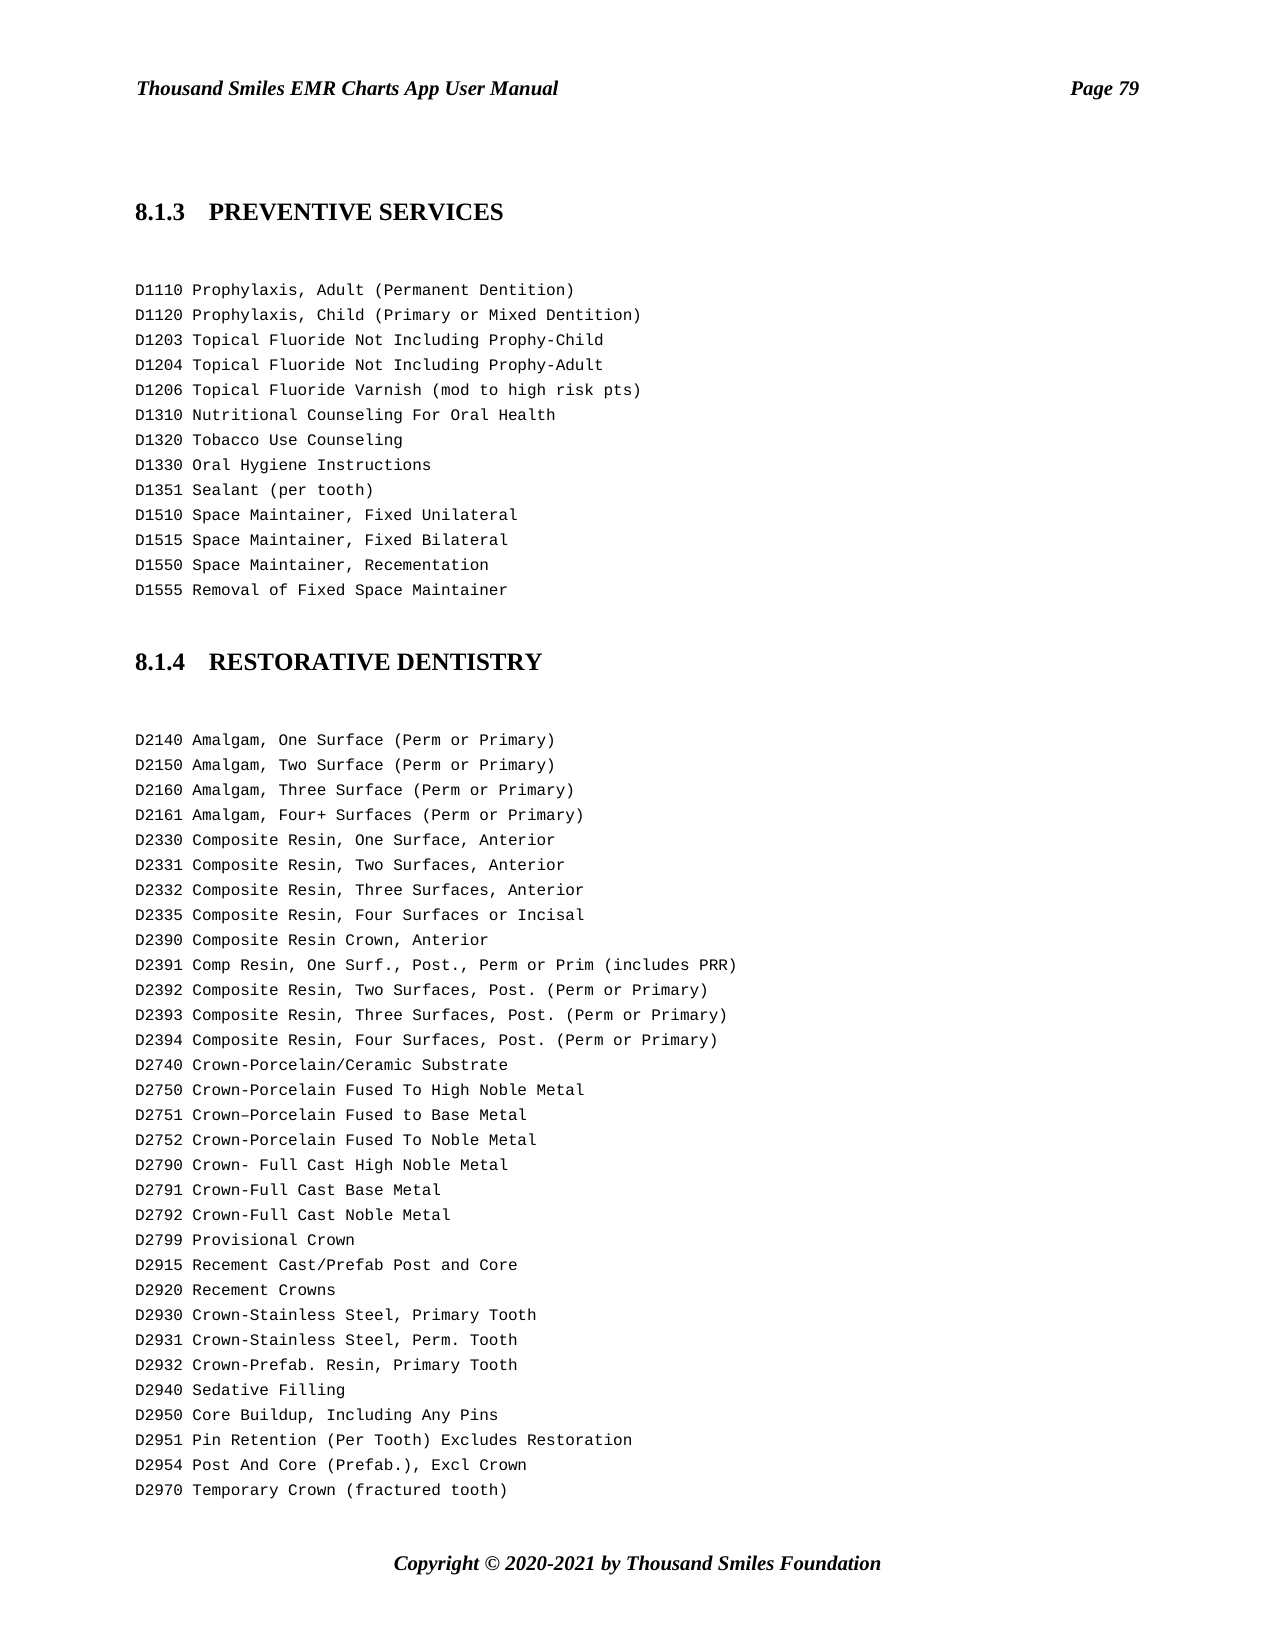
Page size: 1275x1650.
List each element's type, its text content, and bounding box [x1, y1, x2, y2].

text D2920 Recement Crowns [135, 1275, 1140, 1300]
text D1120 Prophylaxis, Child (Primary or Mixed Dentition) [135, 300, 1140, 325]
text D2940 Sedative Filling [135, 1375, 1140, 1400]
text D2390 Composite Resin Crown, Anterior [135, 925, 1140, 950]
text D2393 Composite Resin, Three Surfaces, Post. (Perm or Primary) [135, 1000, 1140, 1025]
text D2740 Crown-Porcelain/Ceramic Substrate [135, 1050, 1140, 1075]
text D1204 Topical Fluoride Not Including Prophy-Adult [135, 350, 1140, 375]
text D2954 Post And Core (Prefab.), Excl Crown [135, 1450, 1140, 1475]
text D1555 Removal of Fixed Space Maintainer [135, 575, 1140, 600]
text D2332 Composite Resin, Three Surfaces, Anterior [135, 875, 1140, 900]
text D1515 Space Maintainer, Fixed Bilateral [135, 525, 1140, 550]
text D1110 Prophylaxis, Adult (Permanent Dentition) [135, 275, 1140, 300]
text D1206 Topical Fluoride Varnish (mod to high risk pts) [135, 375, 1140, 400]
text D2932 Crown-Prefab. Resin, Primary Tooth [135, 1350, 1140, 1375]
text D2331 Composite Resin, Two Surfaces, Anterior [135, 850, 1140, 875]
text D2751 Crown–Porcelain Fused to Base Metal [135, 1100, 1140, 1125]
text D2792 Crown-Full Cast Noble Metal [135, 1200, 1140, 1225]
subtitle RESTORATIVE DENTISTRY [135, 650, 1140, 675]
text D1510 Space Maintainer, Fixed Unilateral [135, 500, 1140, 525]
text D1351 Sealant (per tooth) [135, 475, 1140, 500]
text D1310 Nutritional Counseling For Oral Health [135, 400, 1140, 425]
text D1320 Tobacco Use Counseling [135, 425, 1140, 450]
text D2930 Crown-Stainless Steel, Primary Tooth [135, 1300, 1140, 1325]
text D2330 Composite Resin, One Surface, Anterior [135, 825, 1140, 850]
text D2931 Crown-Stainless Steel, Perm. Tooth [135, 1325, 1140, 1350]
text D2950 Core Buildup, Including Any Pins [135, 1400, 1140, 1425]
text D2750 Crown-Porcelain Fused To High Noble Metal [135, 1075, 1140, 1100]
text D2394 Composite Resin, Four Surfaces, Post. (Perm or Primary) [135, 1025, 1140, 1050]
text D2150 Amalgam, Two Surface (Perm or Primary) [135, 750, 1140, 775]
text D2391 Comp Resin, One Surf., Post., Perm or Prim (includes PRR) [135, 950, 1140, 975]
text D2140 Amalgam, One Surface (Perm or Primary) [135, 725, 1140, 750]
text D1550 Space Maintainer, Recementation [135, 550, 1140, 575]
subtitle PREVENTIVE SERVICES [135, 200, 1140, 225]
text D2161 Amalgam, Four+ Surfaces (Perm or Primary) [135, 800, 1140, 825]
text D2160 Amalgam, Three Surface (Perm or Primary) [135, 775, 1140, 800]
text D2392 Composite Resin, Two Surfaces, Post. (Perm or Primary) [135, 975, 1140, 1000]
text D2790 Crown- Full Cast High Noble Metal [135, 1150, 1140, 1175]
text D1330 Oral Hygiene Instructions [135, 450, 1140, 475]
text D2915 Recement Cast/Prefab Post and Core [135, 1250, 1140, 1275]
text D1203 Topical Fluoride Not Including Prophy-Child [135, 325, 1140, 350]
text D2752 Crown-Porcelain Fused To Noble Metal [135, 1125, 1140, 1150]
text D2799 Provisional Crown [135, 1225, 1140, 1250]
text D2951 Pin Retention (Per Tooth) Excludes Restoration [135, 1425, 1140, 1450]
text D2970 Temporary Crown (fractured tooth) [135, 1475, 1140, 1500]
text D2335 Composite Resin, Four Surfaces or Incisal [135, 900, 1140, 925]
text D2791 Crown-Full Cast Base Metal [135, 1175, 1140, 1200]
